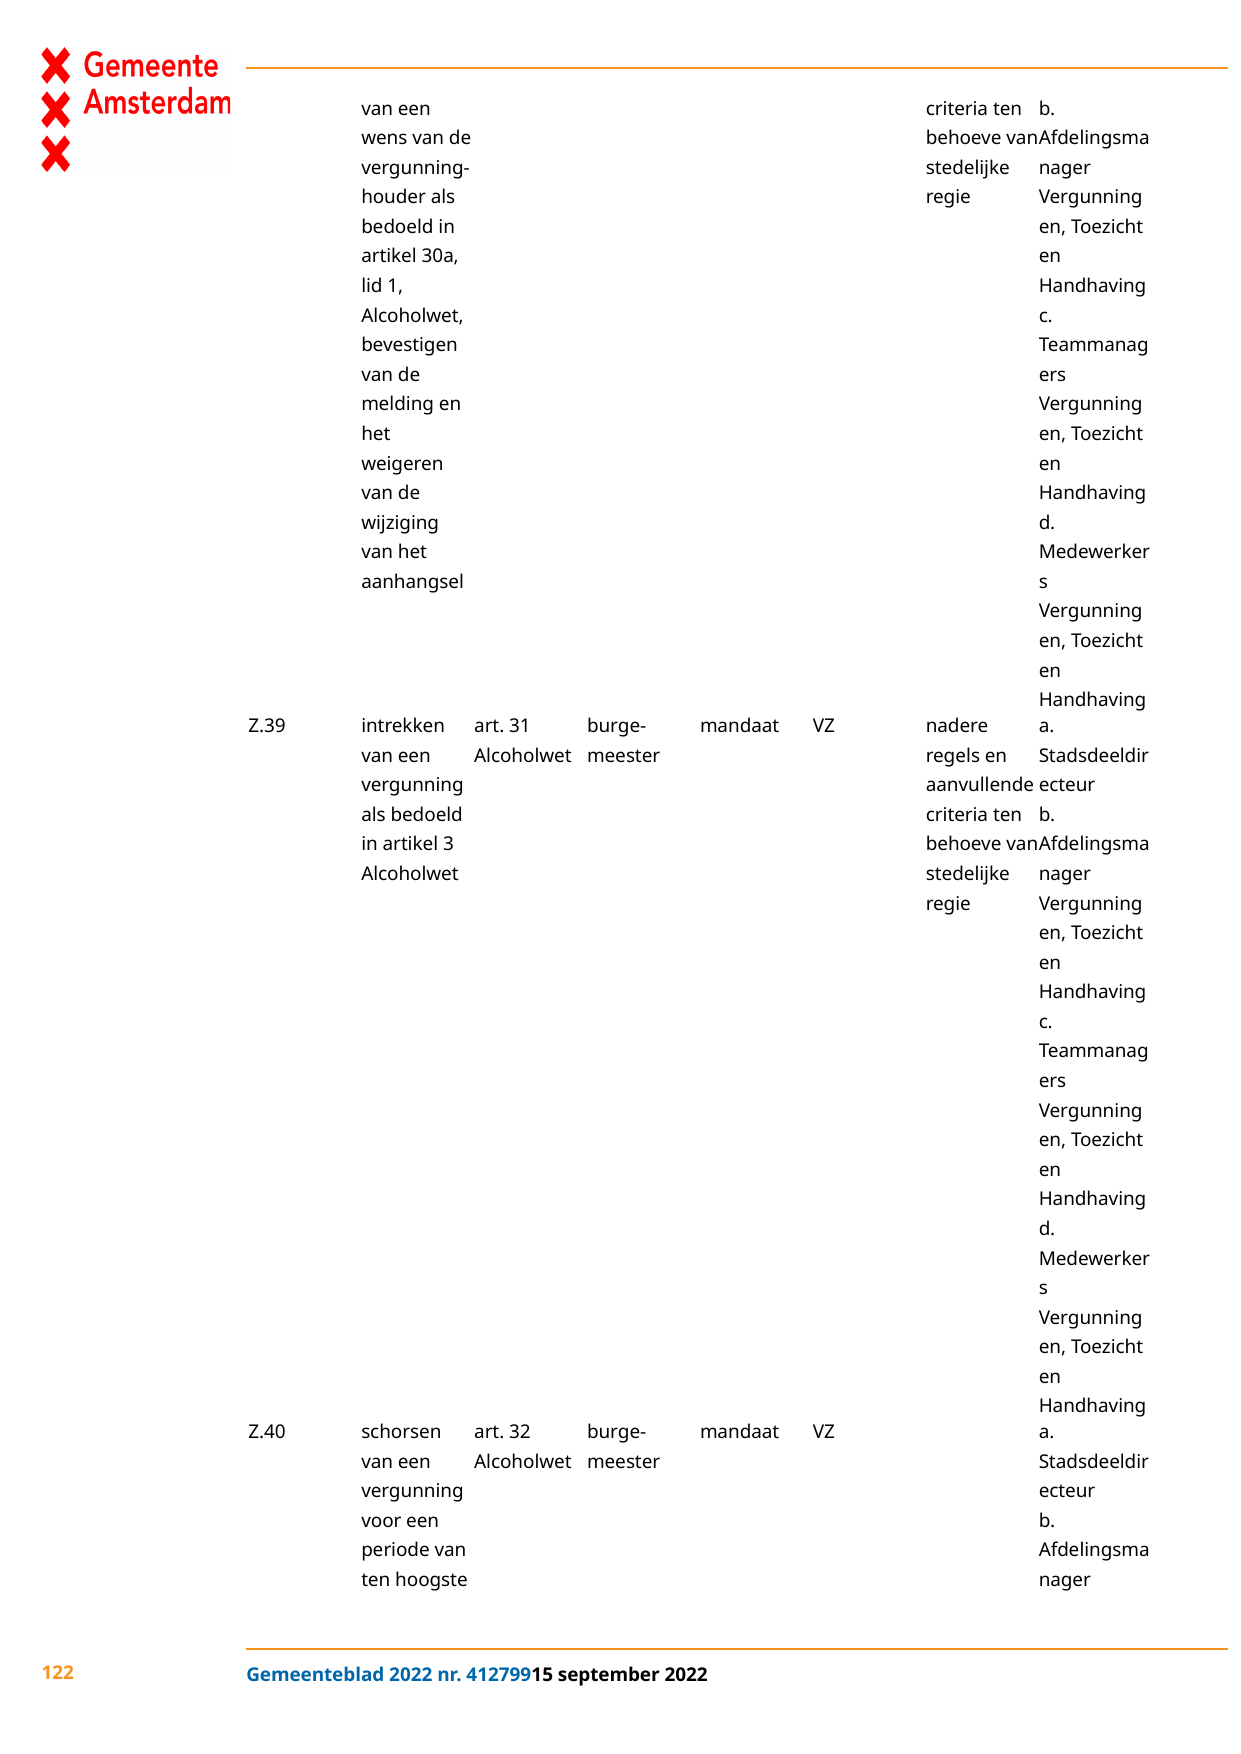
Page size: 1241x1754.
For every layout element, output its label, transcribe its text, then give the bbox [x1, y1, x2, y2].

table_cell criteria ten behoeve van stedelijke regie [926, 95, 1038, 712]
table_cell burge-meester [587, 712, 700, 1418]
table_cell schorsen van een vergunning voor een periode van ten hoogste [361, 1418, 474, 1592]
table_cell nadere regels en aanvullende criteria ten behoeve van stedelijke regie [926, 712, 1038, 1418]
table_cell a. Stadsdeeldirecteur b. Afdelingsmanager Vergunningen, Toezicht en Handhaving c. Teammanagers Vergunningen, Toezicht en Handhaving d. Medewerkers Vergunningen, Toezicht en Handhaving [1039, 712, 1152, 1418]
table_cell b. Afdelingsmanager Vergunningen, Toezicht en Handhaving c. Teammanagers Vergunningen, Toezicht en Handhaving d. Medewerkers Vergunningen, Toezicht en Handhaving [1039, 95, 1152, 712]
table_cell [926, 1418, 1038, 1592]
table_cell burge-meester [587, 1418, 700, 1592]
table_cell mandaat [700, 712, 813, 1418]
table_cell [700, 95, 813, 712]
table_cell art. 32 Alcoholwet [474, 1418, 587, 1592]
table_cell van een wens van de vergunning-houder als bedoeld in artikel 30a, lid 1, Alcoholwet, bevestigen van de melding en het weigeren van de wijziging van het aanhangsel [361, 95, 474, 712]
table_cell [248, 95, 361, 712]
picture [41, 47, 231, 172]
table_cell VZ [813, 712, 926, 1418]
table_cell VZ [813, 1418, 926, 1592]
table_cell mandaat [700, 1418, 813, 1592]
table_cell art. 31 Alcoholwet [474, 712, 587, 1418]
table_cell a. Stadsdeeldirecteur b. Afdelingsmanager [1039, 1418, 1152, 1592]
table_cell [813, 95, 926, 712]
table_cell [587, 95, 700, 712]
table_cell Z.39 [248, 712, 361, 1418]
table_cell [474, 95, 587, 712]
table_cell Z.40 [248, 1418, 361, 1592]
table_cell intrekken van een vergunning als bedoeld in artikel 3 Alcoholwet [361, 712, 474, 1418]
